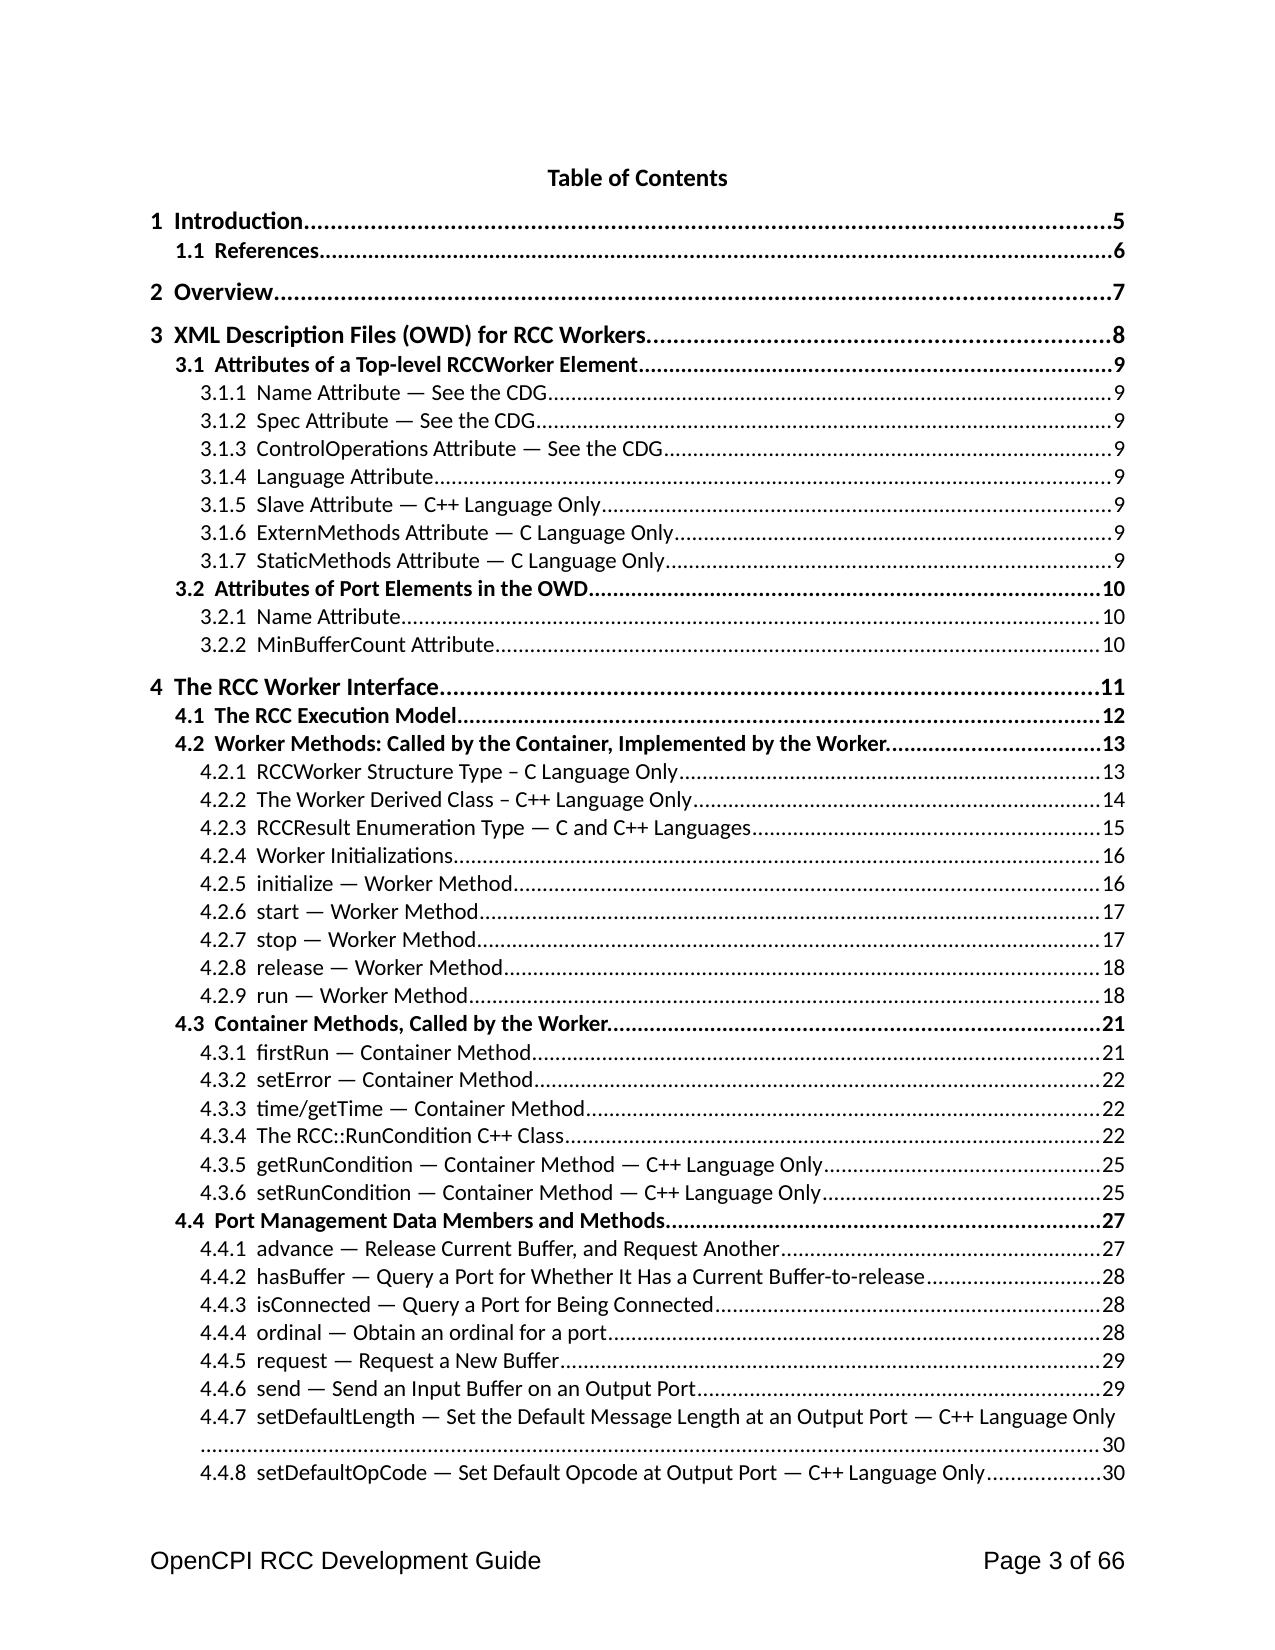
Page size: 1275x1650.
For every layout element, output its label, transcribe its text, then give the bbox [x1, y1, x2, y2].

text 4.2.2 The Worker Derived Class – C++ Language Only 14 [200, 785, 1125, 813]
text 4.2 Worker Methods: Called by the Container, Implemented by the Worker. 13 [175, 729, 1125, 757]
text 4.4.1 advance — Release Current Buffer, and Request Another 27 [200, 1234, 1125, 1262]
text 2 Overview 7 [150, 277, 1125, 307]
text 4.3 Container Methods, Called by the Worker. 21 [175, 1009, 1125, 1038]
text 1.1 References 6 [175, 236, 1125, 264]
text 4.3.6 setRunCondition — Container Method — C++ Language Only 25 [200, 1178, 1125, 1206]
text 3.1.5 Slave Attribute — C++ Language Only 9 [200, 490, 1125, 518]
text 4.4.5 request — Request a New Buffer 29 [200, 1346, 1125, 1374]
text 3.1.7 StaticMethods Attribute — C Language Only 9 [200, 546, 1125, 574]
text 4.4.4 ordinal — Obtain an ordinal for a port 28 [200, 1318, 1125, 1346]
text 3.1 Attributes of a Top-level RCCWorker Element 9 [175, 350, 1125, 378]
text 3.2.2 MinBufferCount Attribute 10 [200, 630, 1125, 658]
text 4.3.3 time/getTime — Container Method 22 [200, 1094, 1125, 1122]
text 4.1 The RCC Execution Model 12 [175, 701, 1125, 729]
text 3.1.3 ControlOperations Attribute — See the CDG 9 [200, 434, 1125, 462]
text 4.2.4 Worker Initializations 16 [200, 841, 1125, 869]
text 4.4.2 hasBuffer — Query a Port for Whether It Has a Current Buffer-to-release 28 [200, 1262, 1125, 1290]
text 4 The RCC Worker Interface 11 [150, 671, 1125, 701]
text 4.2.6 start — Worker Method 17 [200, 897, 1125, 926]
text 4.4.3 isConnected — Query a Port for Being Connected 28 [200, 1290, 1125, 1318]
text 1 Introduction 5 [150, 206, 1125, 236]
text 3.2.1 Name Attribute 10 [200, 602, 1125, 630]
text 4.3.4 The RCC::RunCondition C++ Class 22 [200, 1122, 1125, 1150]
text 3.1.2 Spec Attribute — See the CDG 9 [200, 406, 1125, 434]
text 4.2.5 initialize — Worker Method 16 [200, 869, 1125, 897]
text 3 XML Description Files (OWD) for RCC Workers. 8 [150, 319, 1125, 350]
text 4.4 Port Management Data Members and Methods 27 [175, 1206, 1125, 1234]
text 4.4.7 setDefaultLength — Set the Default Message Length at an Output Port — C++ Language Only 30 [200, 1402, 1125, 1458]
text 4.2.7 stop — Worker Method 17 [200, 926, 1125, 953]
text 4.3.2 setError — Container Method 22 [200, 1066, 1125, 1094]
text Table of Contents [150, 162, 1125, 193]
text 3.1.4 Language Attribute 9 [200, 462, 1125, 490]
text 4.2.8 release — Worker Method 18 [200, 953, 1125, 982]
text 3.1.1 Name Attribute — See the CDG 9 [200, 378, 1125, 406]
text 4.4.6 send — Send an Input Buffer on an Output Port 29 [200, 1374, 1125, 1402]
text 4.4.8 setDefaultOpCode — Set Default Opcode at Output Port — C++ Language Only 30 [200, 1458, 1125, 1486]
text 4.3.5 getRunCondition — Container Method — C++ Language Only 25 [200, 1150, 1125, 1178]
text 4.3.1 firstRun — Container Method 21 [200, 1038, 1125, 1066]
text 4.2.1 RCCWorker Structure Type – C Language Only 13 [200, 757, 1125, 785]
text 3.1.6 ExternMethods Attribute — C Language Only 9 [200, 518, 1125, 546]
text 3.2 Attributes of Port Elements in the OWD 10 [175, 574, 1125, 602]
text 4.2.3 RCCResult Enumeration Type — C and C++ Languages 15 [200, 813, 1125, 841]
text 4.2.9 run — Worker Method 18 [200, 982, 1125, 1009]
